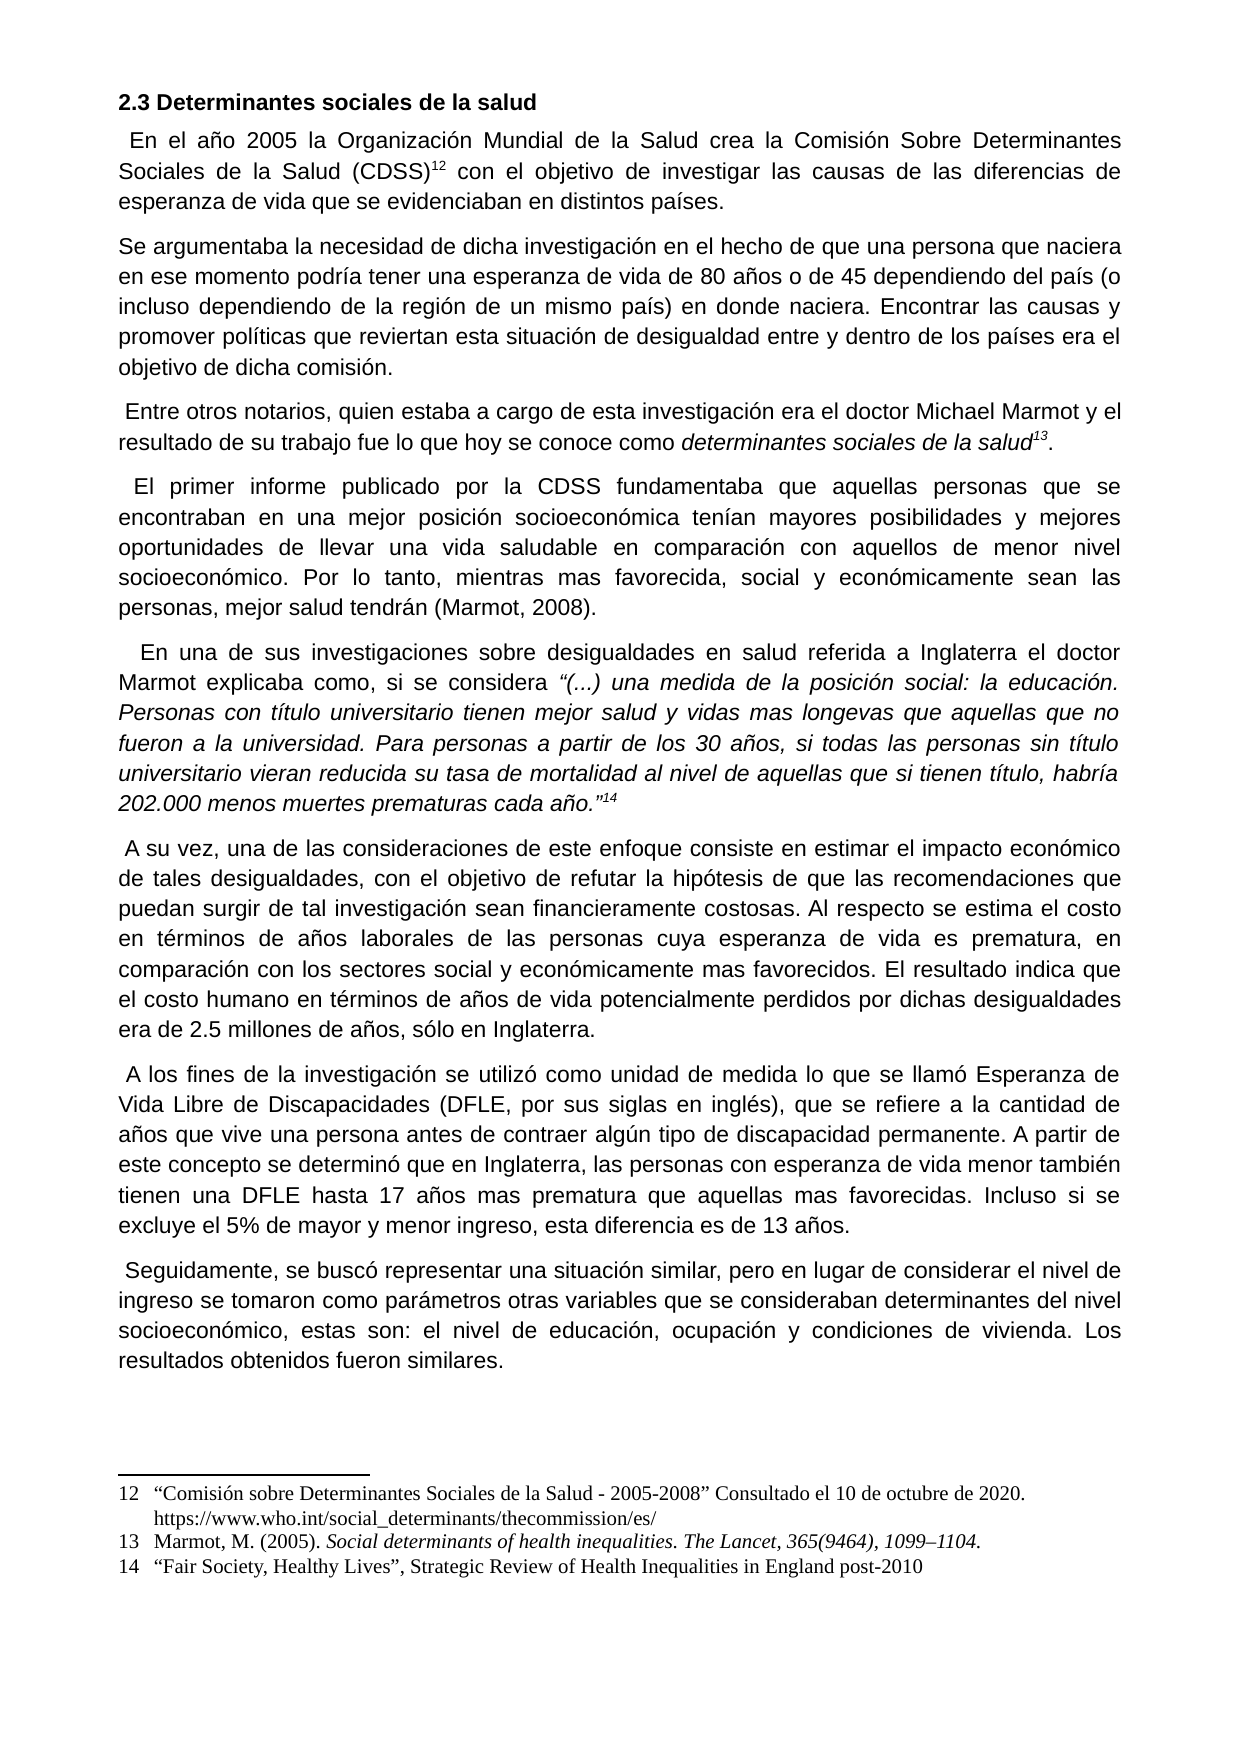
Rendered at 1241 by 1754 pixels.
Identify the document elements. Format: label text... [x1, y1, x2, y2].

text Seguidamente, se buscó representar una situación similar, pero en lugar de considerar el nivel de ingreso se tomaron como parámetros otras variables que se consideraban determinantes del nivel socioeconómico, estas son: el nivel de educación, ocupación y condiciones de vivienda. Los resultados obtenidos fueron similares. [118, 1257, 1122, 1373]
text “Comisión sobre Determinantes Sociales de la Salud - 2005-2008” Consultado el 10 de octubre de 2020. https://www.who.int/social_determinants/thecommission/es/ [118, 1481, 1122, 1529]
subtitle 2.3 Determinantes sociales de la salud [118, 88, 1122, 115]
text En una de sus investigaciones sobre desigualdades en salud referida a Inglaterra el doctor Marmot explicaba como, si se considera “(...) una medida de la posición social: la educación. Personas con título universitario tienen mejor salud y vidas mas longevas que aquellas que no fueron a la universidad. Para personas a partir de los 30 años, si todas las personas sin título universitario vieran reducida su tasa de mortalidad al nivel de aquellas que si tienen título, habría 202.000 menos muertes prematuras cada año.” [118, 639, 1122, 816]
text Se argumentaba la necesidad de dicha investigación en el hecho de que una persona que naciera en ese momento podría tener una esperanza de vida de 80 años o de 45 dependiendo del país (o incluso dependiendo de la región de un mismo país) en donde naciera. Encontrar las causas y promover políticas que reviertan esta situación de desigualdad entre y dentro de los países era el objetivo de dicha comisión. [118, 233, 1122, 380]
text “Fair Society, Healthy Lives”, Strategic Review of Health Inequalities in England post-2010 [118, 1553, 1122, 1578]
text Entre otros notarios, quien estaba a cargo de esta investigación era el doctor Michael Marmot y el resultado de su trabajo fue lo que hoy se conoce como determinantes sociales de la salud. [118, 398, 1122, 455]
text El primer informe publicado por la CDSS fundamentaba que aquellas personas que se encontraban en una mejor posición socioeconómica tenían mayores posibilidades y mejores oportunidades de llevar una vida saludable en comparación con aquellos de menor nivel socioeconómico. Por lo tanto, mientras mas favorecida, social y económicamente sean las personas, mejor salud tendrán (Marmot, 2008). [118, 473, 1122, 620]
text En el año 2005 la Organización Mundial de la Salud crea la Comisión Sobre Determinantes Sociales de la Salud (CDSS) con el objetivo de investigar las causas de las diferencias de esperanza de vida que se evidenciaban en distintos países. [118, 127, 1122, 214]
text A su vez, una de las consideraciones de este enfoque consiste en estimar el impacto económico de tales desigualdades, con el objetivo de refutar la hipótesis de que las recomendaciones que puedan surgir de tal investigación sean financieramente costosas. Al respecto se estima el costo en términos de años laborales de las personas cuya esperanza de vida es prematura, en comparación con los sectores social y económicamente mas favorecidos. El resultado indica que el costo humano en términos de años de vida potencialmente perdidos por dichas desigualdades era de 2.5 millones de años, sólo en Inglaterra. [118, 835, 1122, 1042]
text Marmot, M. (2005). Social determinants of health inequalities. The Lancet, 365(9464), 1099–1104. [118, 1529, 1122, 1553]
text A los fines de la investigación se utilizó como unidad de medida lo que se llamó Esperanza de Vida Libre de Discapacidades (DFLE, por sus siglas en inglés), que se refiere a la cantidad de años que vive una persona antes de contraer algún tipo de discapacidad permanente. A partir de este concepto se determinó que en Inglaterra, las personas con esperanza de vida menor también tienen una DFLE hasta 17 años mas prematura que aquellas mas favorecidas. Incluso si se excluye el 5% de mayor y menor ingreso, esta diferencia es de 13 años. [118, 1061, 1122, 1238]
